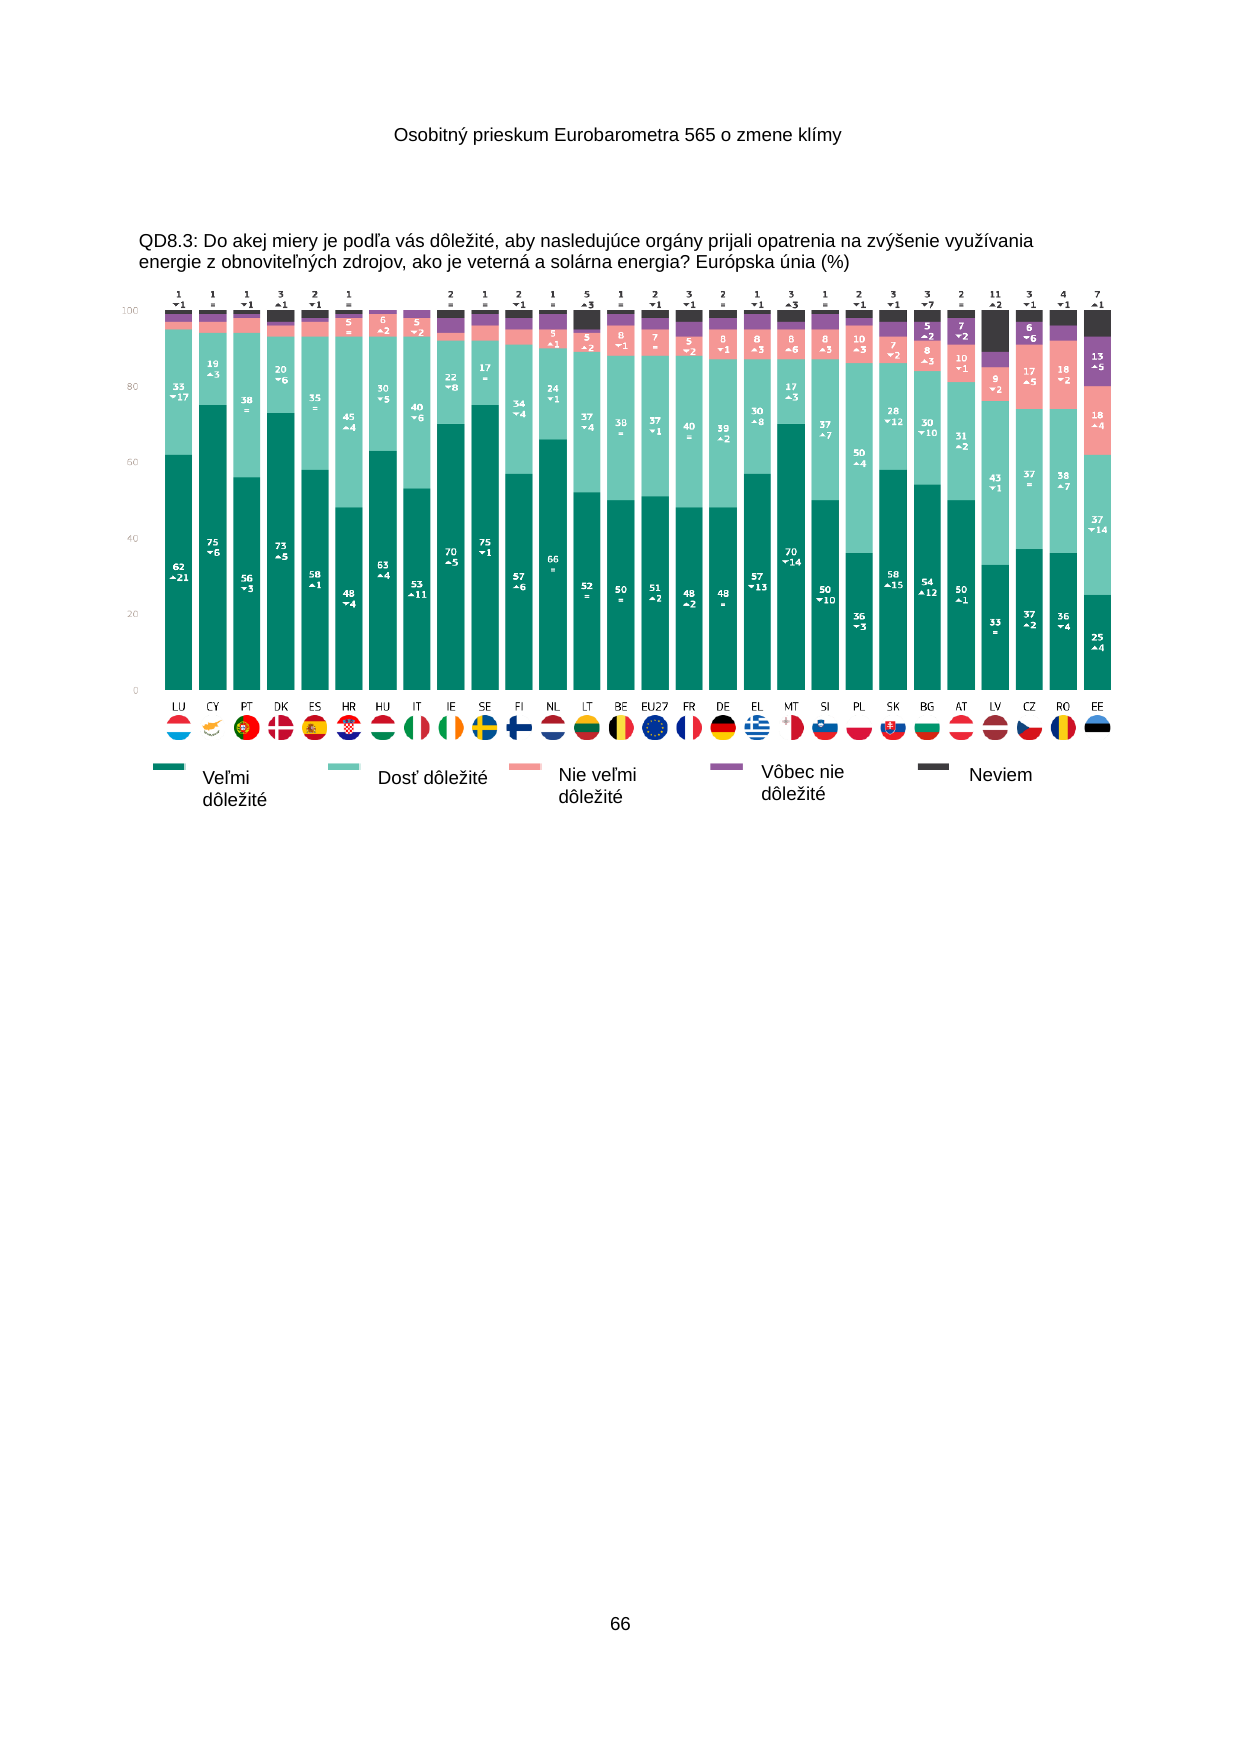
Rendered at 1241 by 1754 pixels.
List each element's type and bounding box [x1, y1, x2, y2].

picture [118, 284, 1123, 746]
picture [147, 761, 955, 772]
